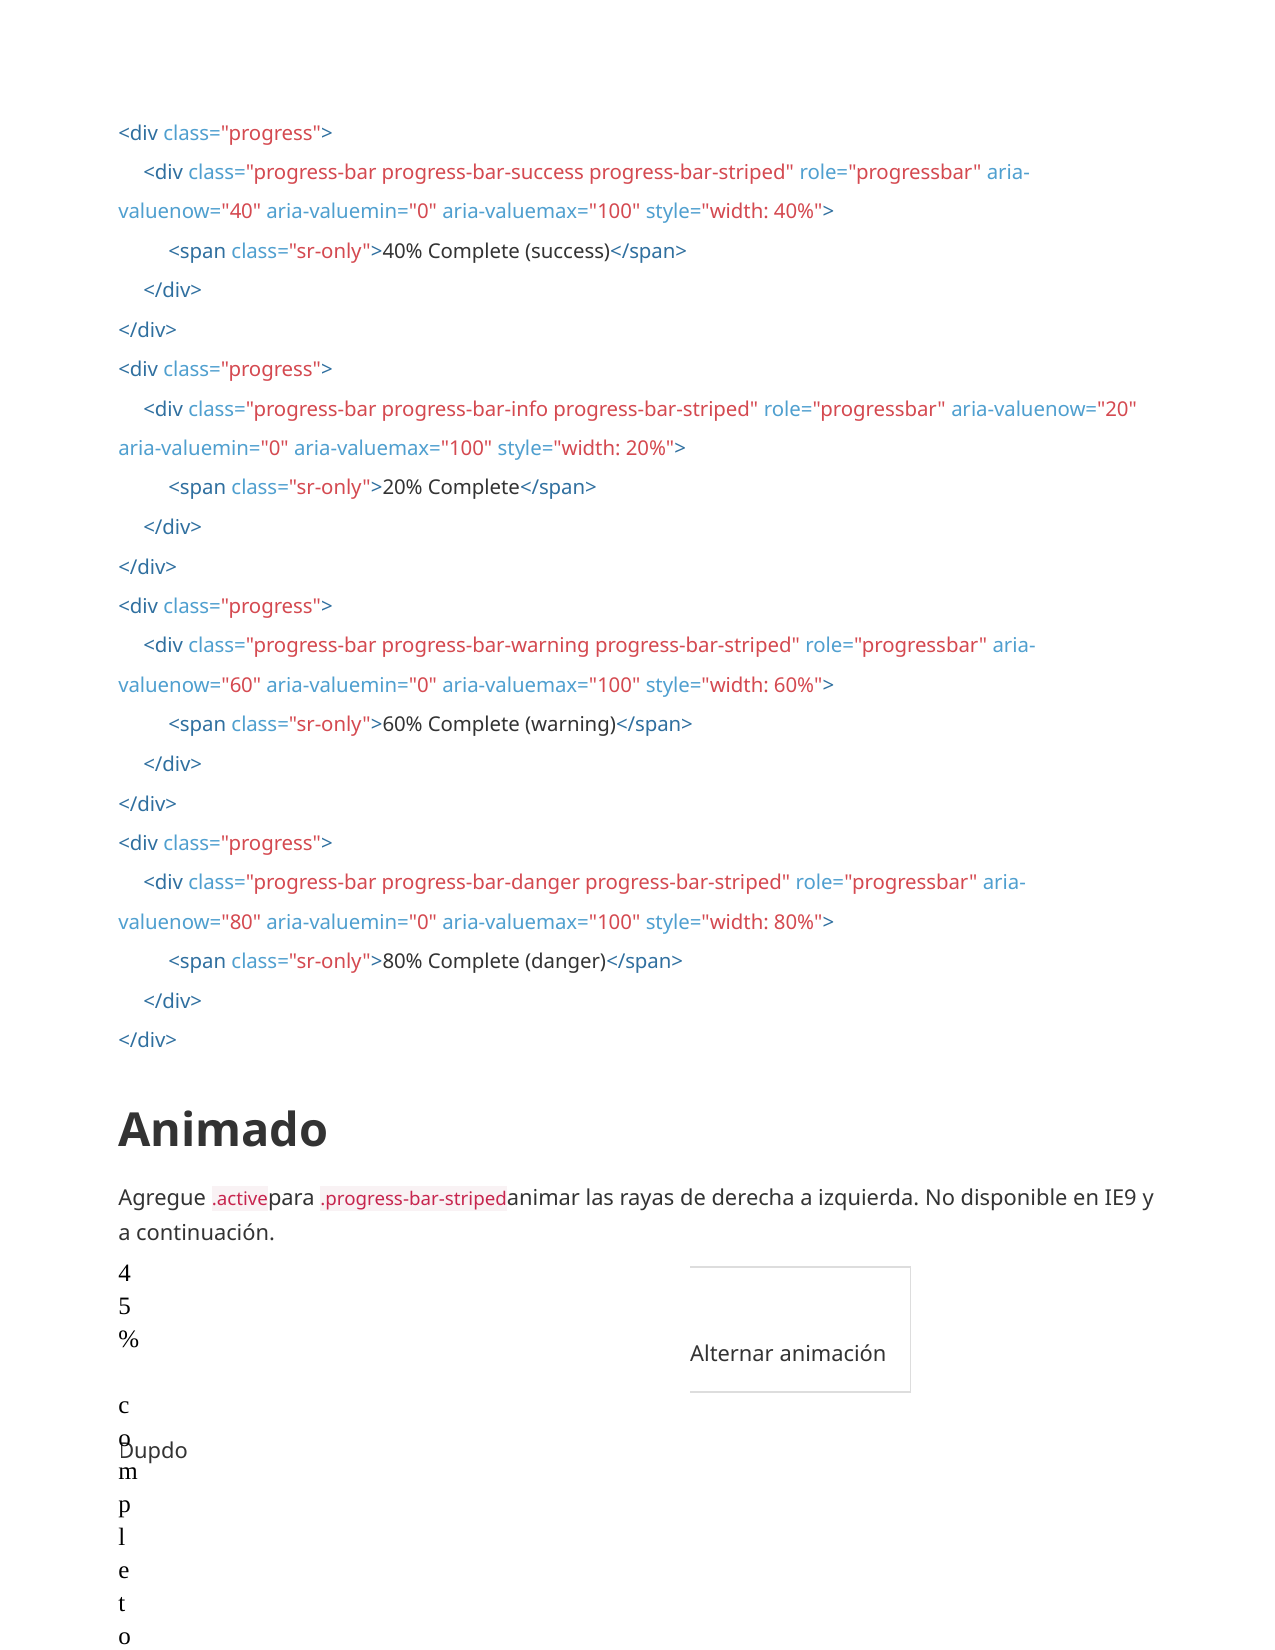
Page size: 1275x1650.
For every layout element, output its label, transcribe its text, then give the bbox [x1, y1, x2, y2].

text </div> [118, 276, 1157, 304]
text Agregue .activepara .progress-bar-stripedanimar las rayas de derecha a izquierda. No disponible en IE9 y a continuación. [118, 1182, 1157, 1246]
text <div class="progress-bar progress-bar-danger progress-bar-striped" role="progressbar" aria-valuenow="80" aria-valuemin="0" aria-valuemax="100" style="width: 80%"> [118, 868, 1157, 935]
text </div> [118, 316, 1157, 343]
text </div> [118, 986, 1157, 1014]
text </div> [118, 513, 1157, 541]
text <div class="progress-bar progress-bar-warning progress-bar-striped" role="progressbar" aria-valuenow="60" aria-valuemin="0" aria-valuemax="100" style="width: 60%"> [118, 631, 1157, 698]
text <span class="sr-only">20% Complete</span> [118, 473, 1157, 501]
text </div> [118, 552, 1157, 580]
text <div class="progress-bar progress-bar-success progress-bar-striped" role="progressbar" aria-valuenow="40" aria-valuemin="0" aria-valuemax="100" style="width: 40%"> [118, 157, 1157, 225]
text <div class="progress"> [118, 355, 1157, 383]
text Dupdo [121, 1435, 1157, 1465]
text <span class="sr-only">60% Complete (warning)</span> [118, 710, 1157, 738]
text <span class="sr-only">40% Complete (success)</span> [118, 236, 1157, 264]
text <span class="sr-only">80% Complete (danger)</span> [118, 947, 1157, 974]
text <div class="progress-bar progress-bar-info progress-bar-striped" role="progressbar" aria-valuenow="20" aria-valuemin="0" aria-valuemax="100" style="width: 20%"> [118, 394, 1157, 461]
text <div class="progress"> [118, 828, 1157, 856]
text </div> [118, 1026, 1157, 1054]
text [911, 1266, 1157, 1393]
subtitle Animado [118, 1096, 1157, 1160]
text Alternar animación [121, 1266, 910, 1393]
text </div> [118, 789, 1157, 817]
text <div class="progress"> [118, 592, 1157, 619]
text </div> [118, 749, 1157, 777]
text <div class="progress"> [118, 118, 1157, 146]
